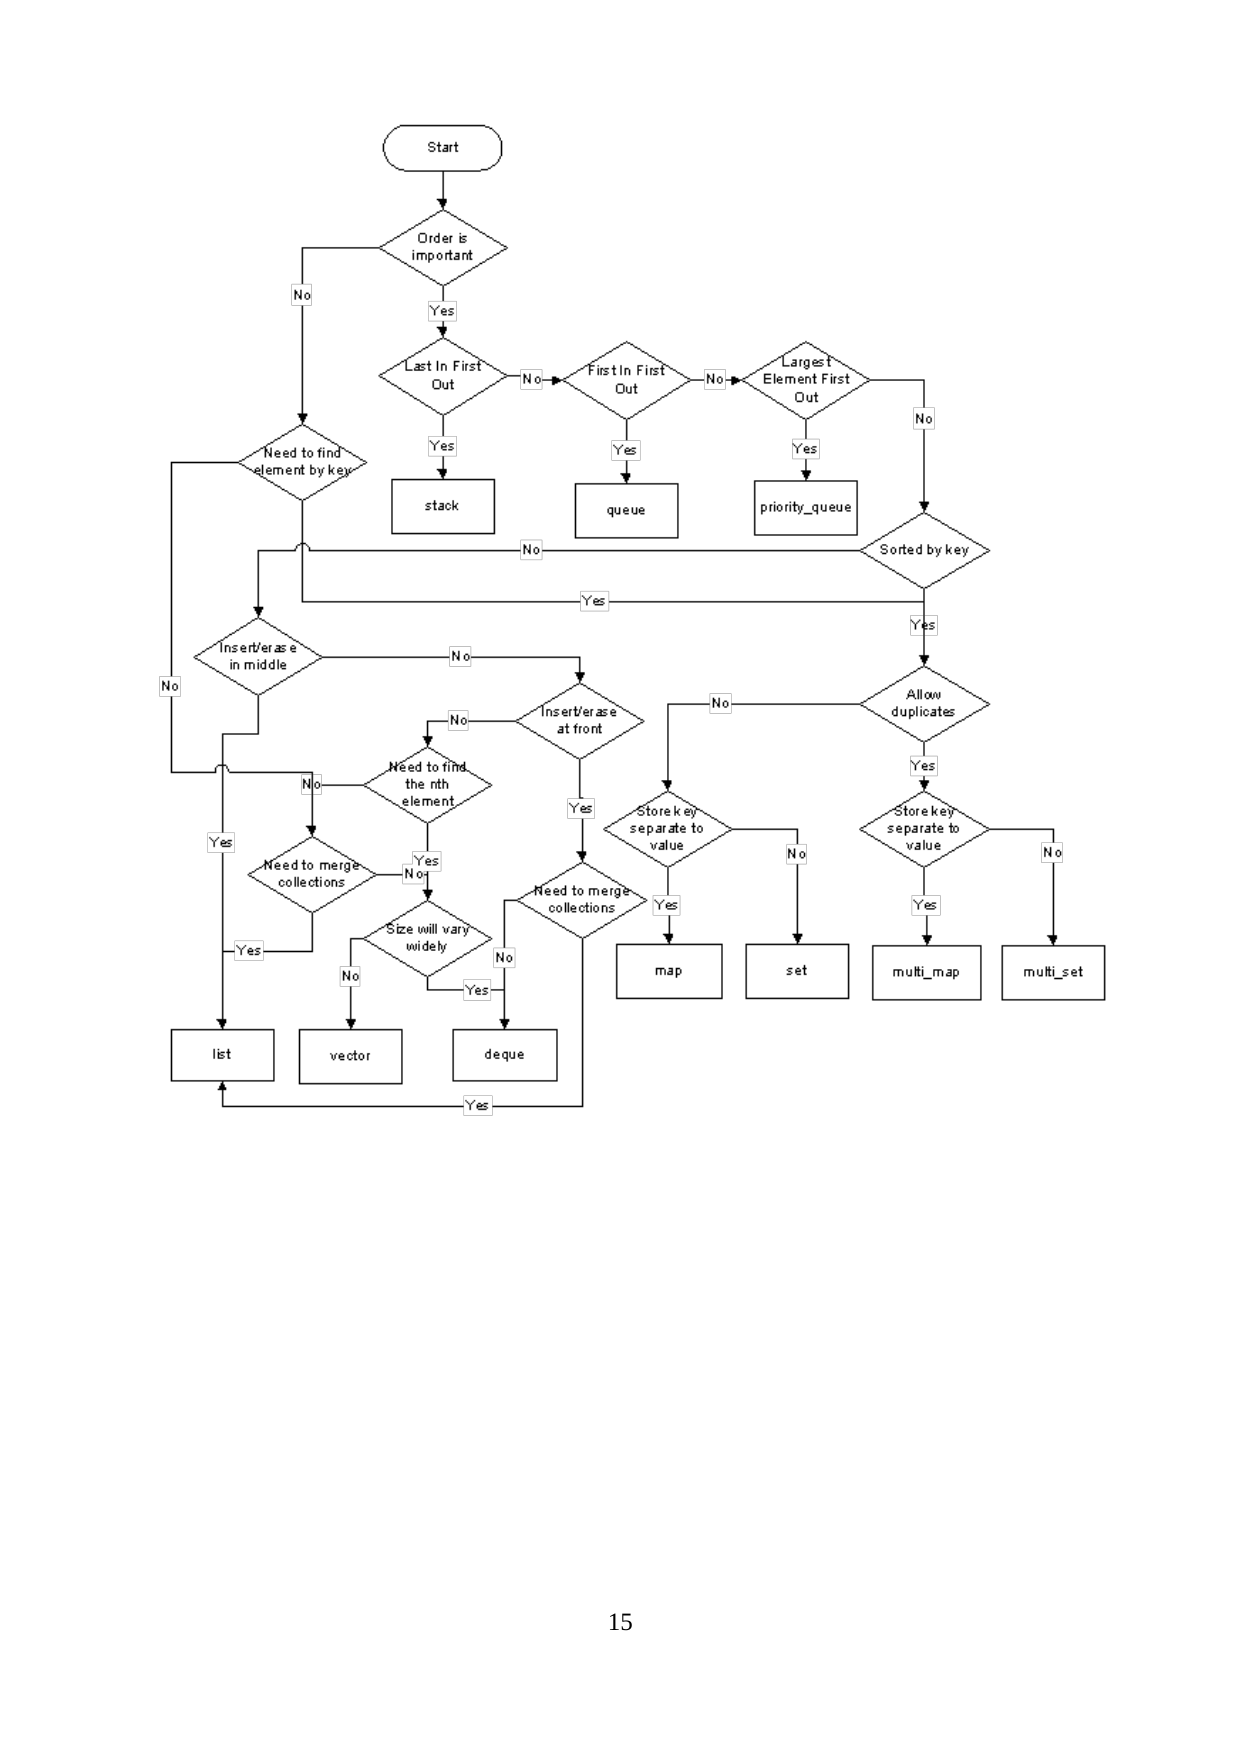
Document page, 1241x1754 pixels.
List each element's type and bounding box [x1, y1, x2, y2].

picture [134, 118, 1107, 1123]
